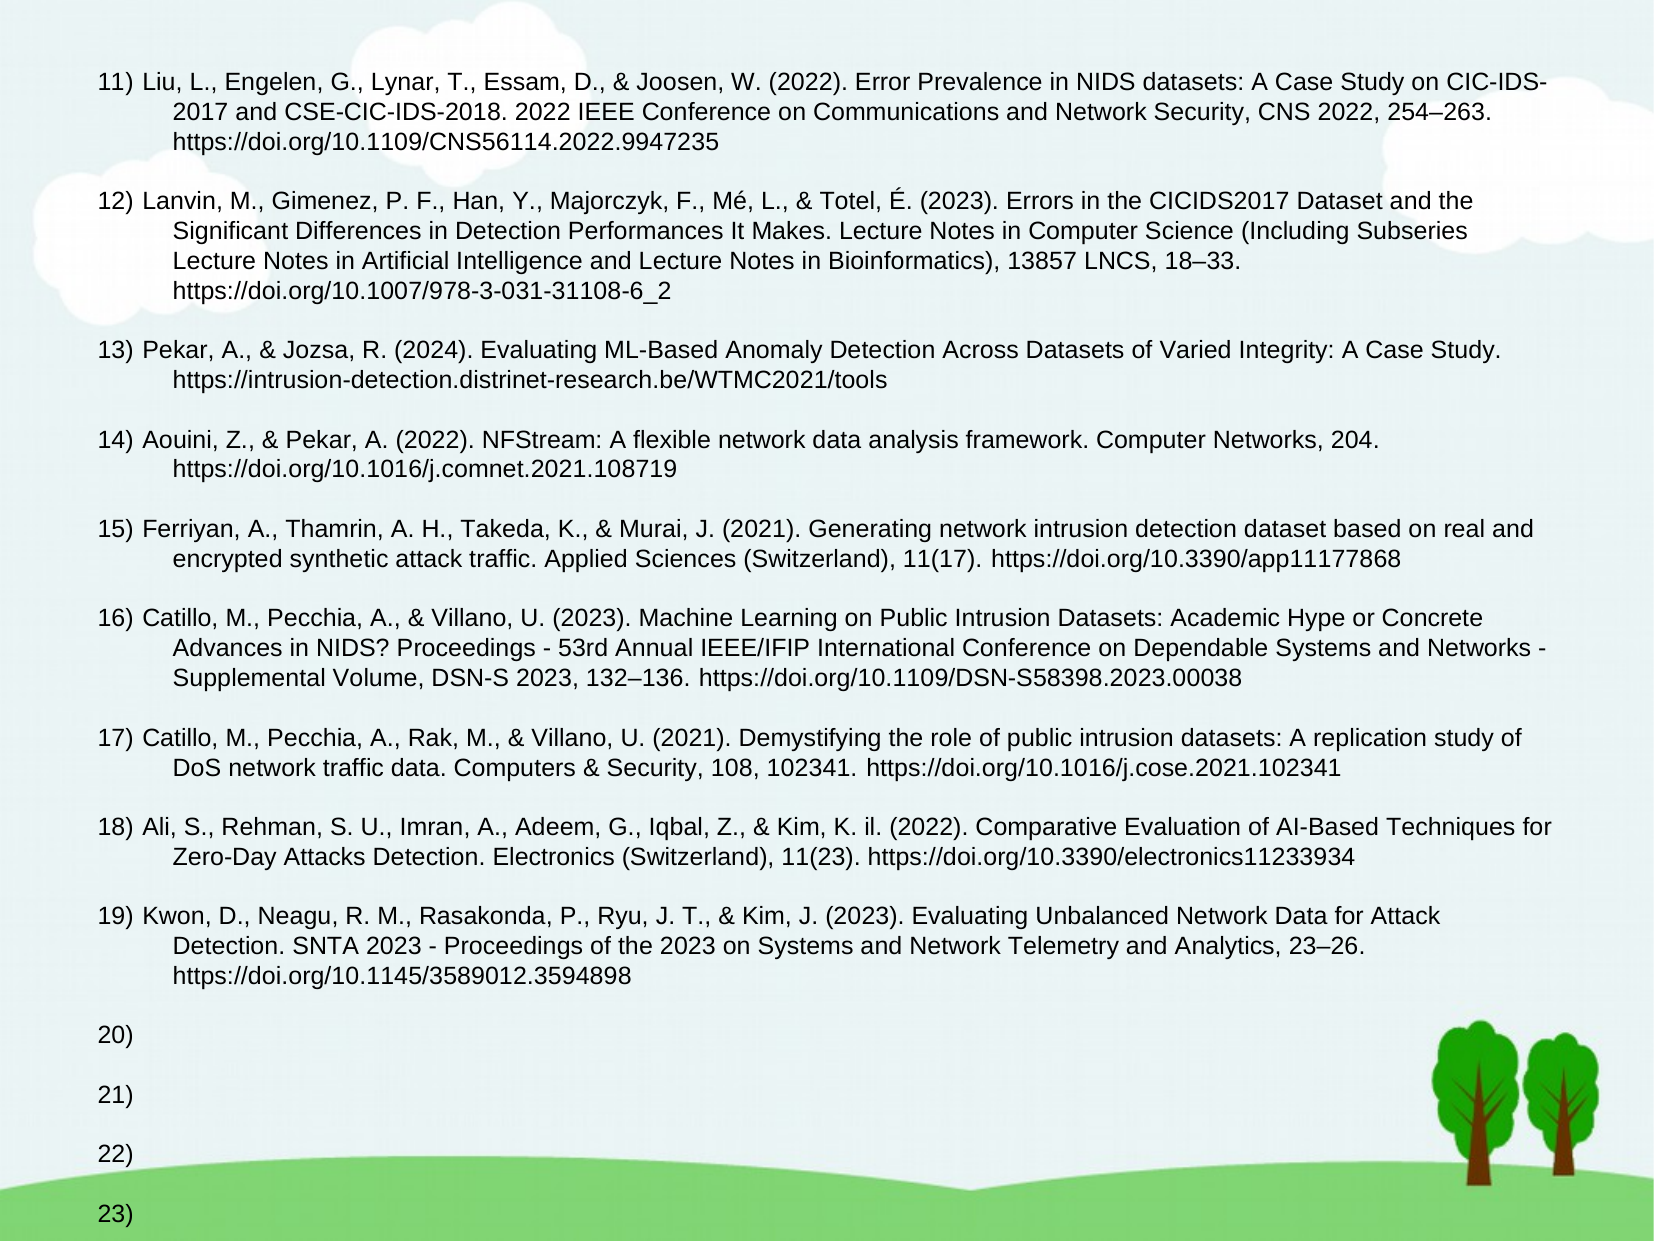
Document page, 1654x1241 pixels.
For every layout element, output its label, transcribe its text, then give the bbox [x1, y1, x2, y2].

text_box Liu, L., Engelen, G., Lynar, T., Essam, D., & Joosen, W. (2022). Error Prevalence in NIDS datasets: A Case Study on CIC-IDS-2017 and CSE-CIC-IDS-2018. 2022 IEEE Conference on Communications and Network Security, CNS 2022, 254–263. https://doi.org/10.1109/CNS56114.2022.9947235 Lanvin, M., Gimenez, P. F., Han, Y., Majorczyk, F., Mé, L., & Totel, É. (2023). Errors in the CICIDS2017 Dataset and the Significant Differences in Detection Performances It Makes. Lecture Notes in Computer Science (Including Subseries Lecture Notes in Artificial Intelligence and Lecture Notes in Bioinformatics), 13857 LNCS, 18–33. https://doi.org/10.1007/978-3-031-31108-6_2 Pekar, A., & Jozsa, R. (2024). Evaluating ML-Based Anomaly Detection Across Datasets of Varied Integrity: A Case Study. https://intrusion-detection.distrinet-research.be/WTMC2021/tools Aouini, Z., & Pekar, A. (2022). NFStream: A flexible network data analysis framework. Computer Networks, 204. https://doi.org/10.1016/j.comnet.2021.108719 Ferriyan, A., Thamrin, A. H., Takeda, K., & Murai, J. (2021). Generating network intrusion detection dataset based on real and encrypted synthetic attack traffic. Applied Sciences (Switzerland), 11(17). https://doi.org/10.3390/app11177868 Catillo, M., Pecchia, A., & Villano, U. (2023). Machine Learning on Public Intrusion Datasets: Academic Hype or Concrete Advances in NIDS? Proceedings - 53rd Annual IEEE/IFIP International Conference on Dependable Systems and Networks - Supplemental Volume, DSN-S 2023, 132–136. https://doi.org/10.1109/DSN-S58398.2023.00038 Catillo, M., Pecchia, A., Rak, M., & Villano, U. (2021). Demystifying the role of public intrusion datasets: A replication study of DoS network traffic data. Computers & Security, 108, 102341. https://doi.org/10.1016/j.cose.2021.102341 Ali, S., Rehman, S. U., Imran, A., Adeem, G., Iqbal, Z., & Kim, K. il. (2022). Comparative Evaluation of AI-Based Techniques for Zero-Day Attacks Detection. Electronics (Switzerland), 11(23). https://doi.org/10.3390/electronics11233934 Kwon, D., Neagu, R. M., Rasakonda, P., Ryu, J. T., & Kim, J. (2023). Evaluating Unbalanced Network Data for Attack Detection. SNTA 2023 - Proceedings of the 2023 on Systems and Network Telemetry and Analytics, 23–26. https://doi.org/10.1145/3589012.3594898 [82, 57, 1571, 1087]
